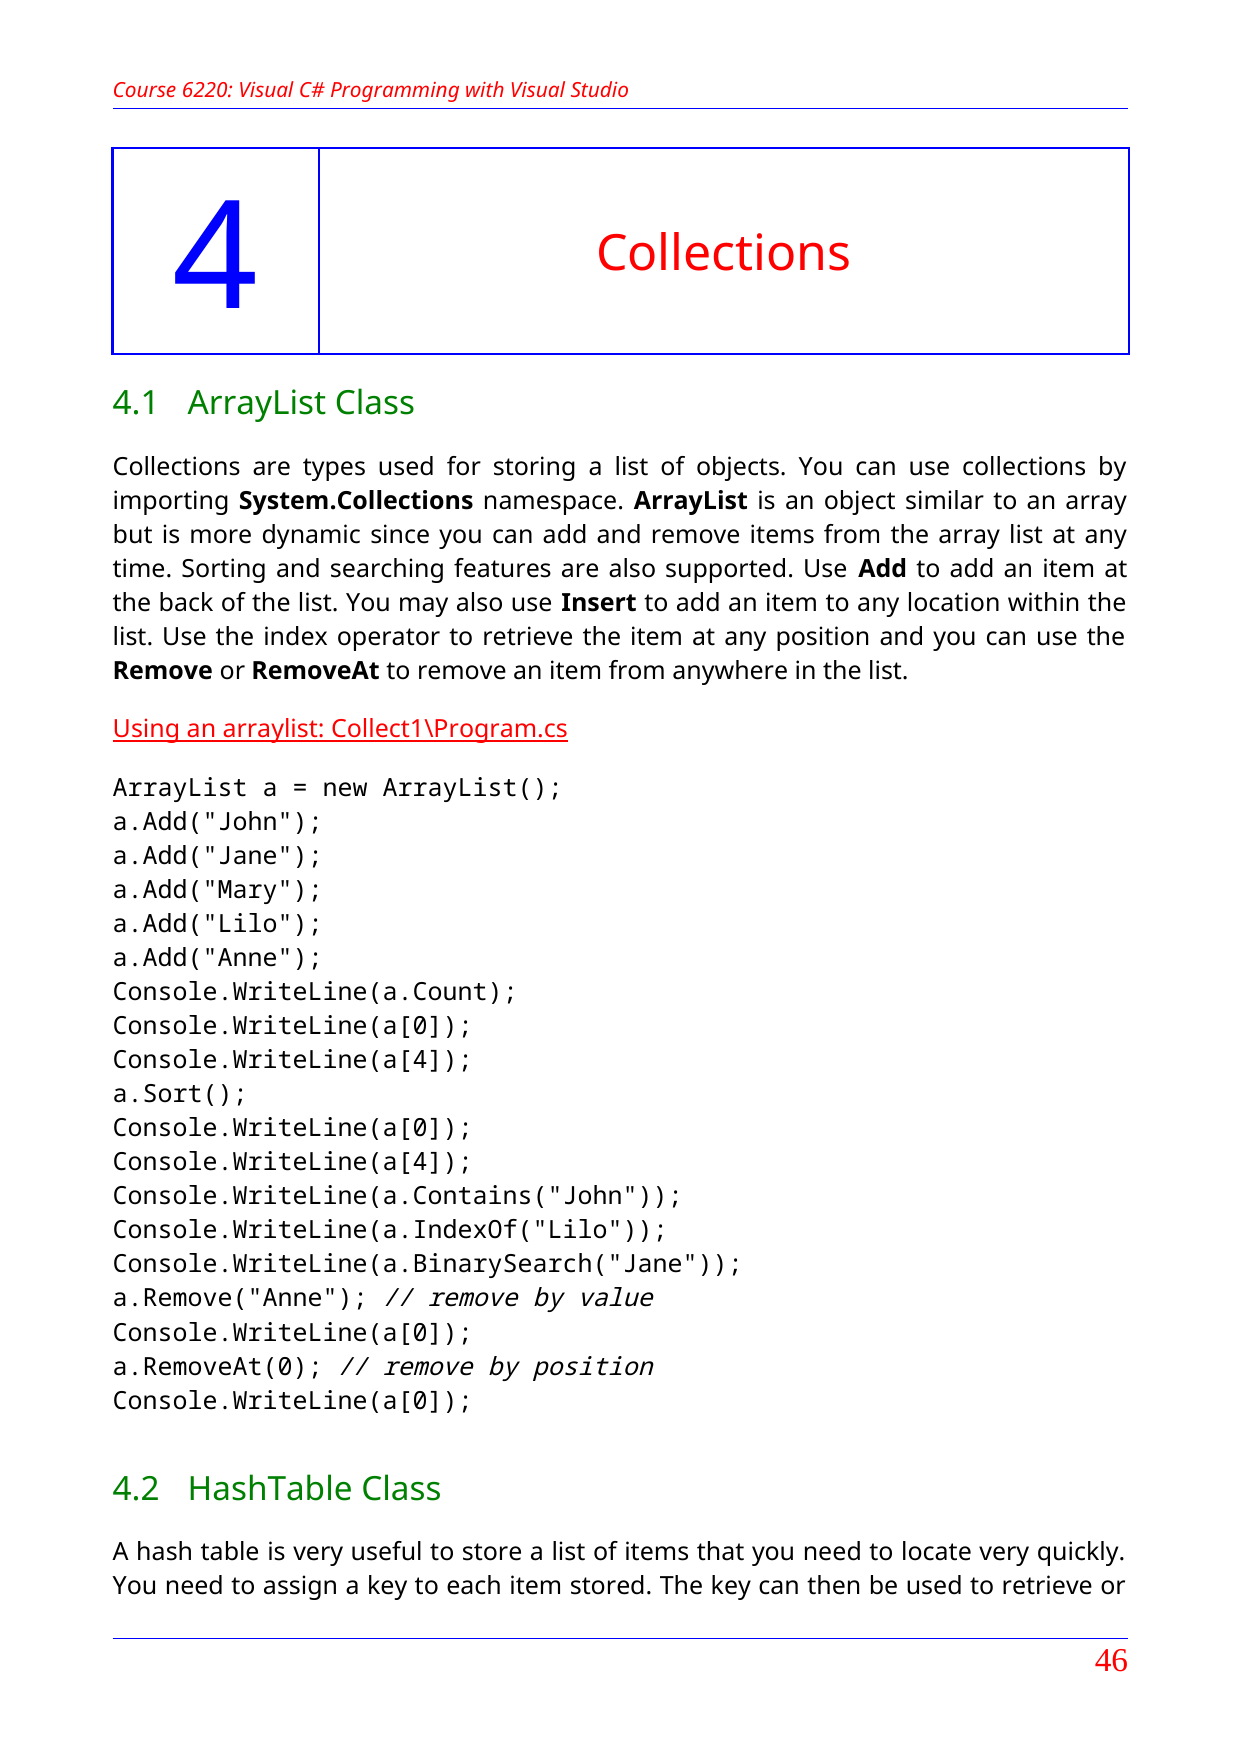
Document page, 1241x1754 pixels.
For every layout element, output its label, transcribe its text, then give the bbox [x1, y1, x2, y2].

text Console.WriteLine(a.Contains("John")); [112, 1178, 1128, 1212]
text Console.WriteLine(a.Count); [112, 973, 1128, 1008]
text Console.WriteLine(a[4]); [112, 1144, 1128, 1178]
table_header Collections [320, 149, 1128, 353]
table_header 4 [114, 149, 318, 353]
text a.Add("Lilo"); [112, 905, 1128, 939]
text Console.WriteLine(a[0]); [112, 1008, 1128, 1042]
text a.Add("John"); [112, 803, 1128, 837]
text ArrayList a = new ArrayList(); [112, 769, 1128, 803]
text 4.1 ArrayList Class [112, 379, 1128, 424]
text Console.WriteLine(a[0]); [112, 1110, 1128, 1144]
text a.Sort(); [112, 1076, 1128, 1110]
text Console.WriteLine(a[0]); [112, 1382, 1128, 1416]
text Using an arraylist: Collect1\Program.cs [112, 711, 1128, 745]
text a.Add("Anne"); [112, 939, 1128, 973]
text a.Remove("Anne"); // remove by value [112, 1280, 1128, 1314]
text Console.WriteLine(a.BinarySearch("Jane")); [112, 1246, 1128, 1280]
text Console.WriteLine(a[0]); [112, 1314, 1128, 1348]
text Console.WriteLine(a[4]); [112, 1042, 1128, 1076]
text Console.WriteLine(a.IndexOf("Lilo")); [112, 1212, 1128, 1246]
text a.RemoveAt(0); // remove by position [112, 1348, 1128, 1382]
text Collections are types used for storing a list of objects. You can use collections by importing System.Collections namespace. ArrayList is an object similar to an array but is more dynamic since you can add and remove items from the array list at any time. Sorting and searching features are also supported. Use Add to add an item at the back of the list. You may also use Insert to add an item to any location within the list. Use the index operator to retrieve the item at any position and you can use the Remove or RemoveAt to remove an item from anywhere in the list. [112, 448, 1128, 687]
text A hash table is very useful to store a list of items that you need to locate very quickly. You need to assign a key to each item stored. The key can then be used to retrieve or [112, 1534, 1128, 1602]
text 4.2 HashTable Class [112, 1464, 1128, 1510]
text a.Add("Jane"); [112, 837, 1128, 871]
text a.Add("Mary"); [112, 871, 1128, 905]
